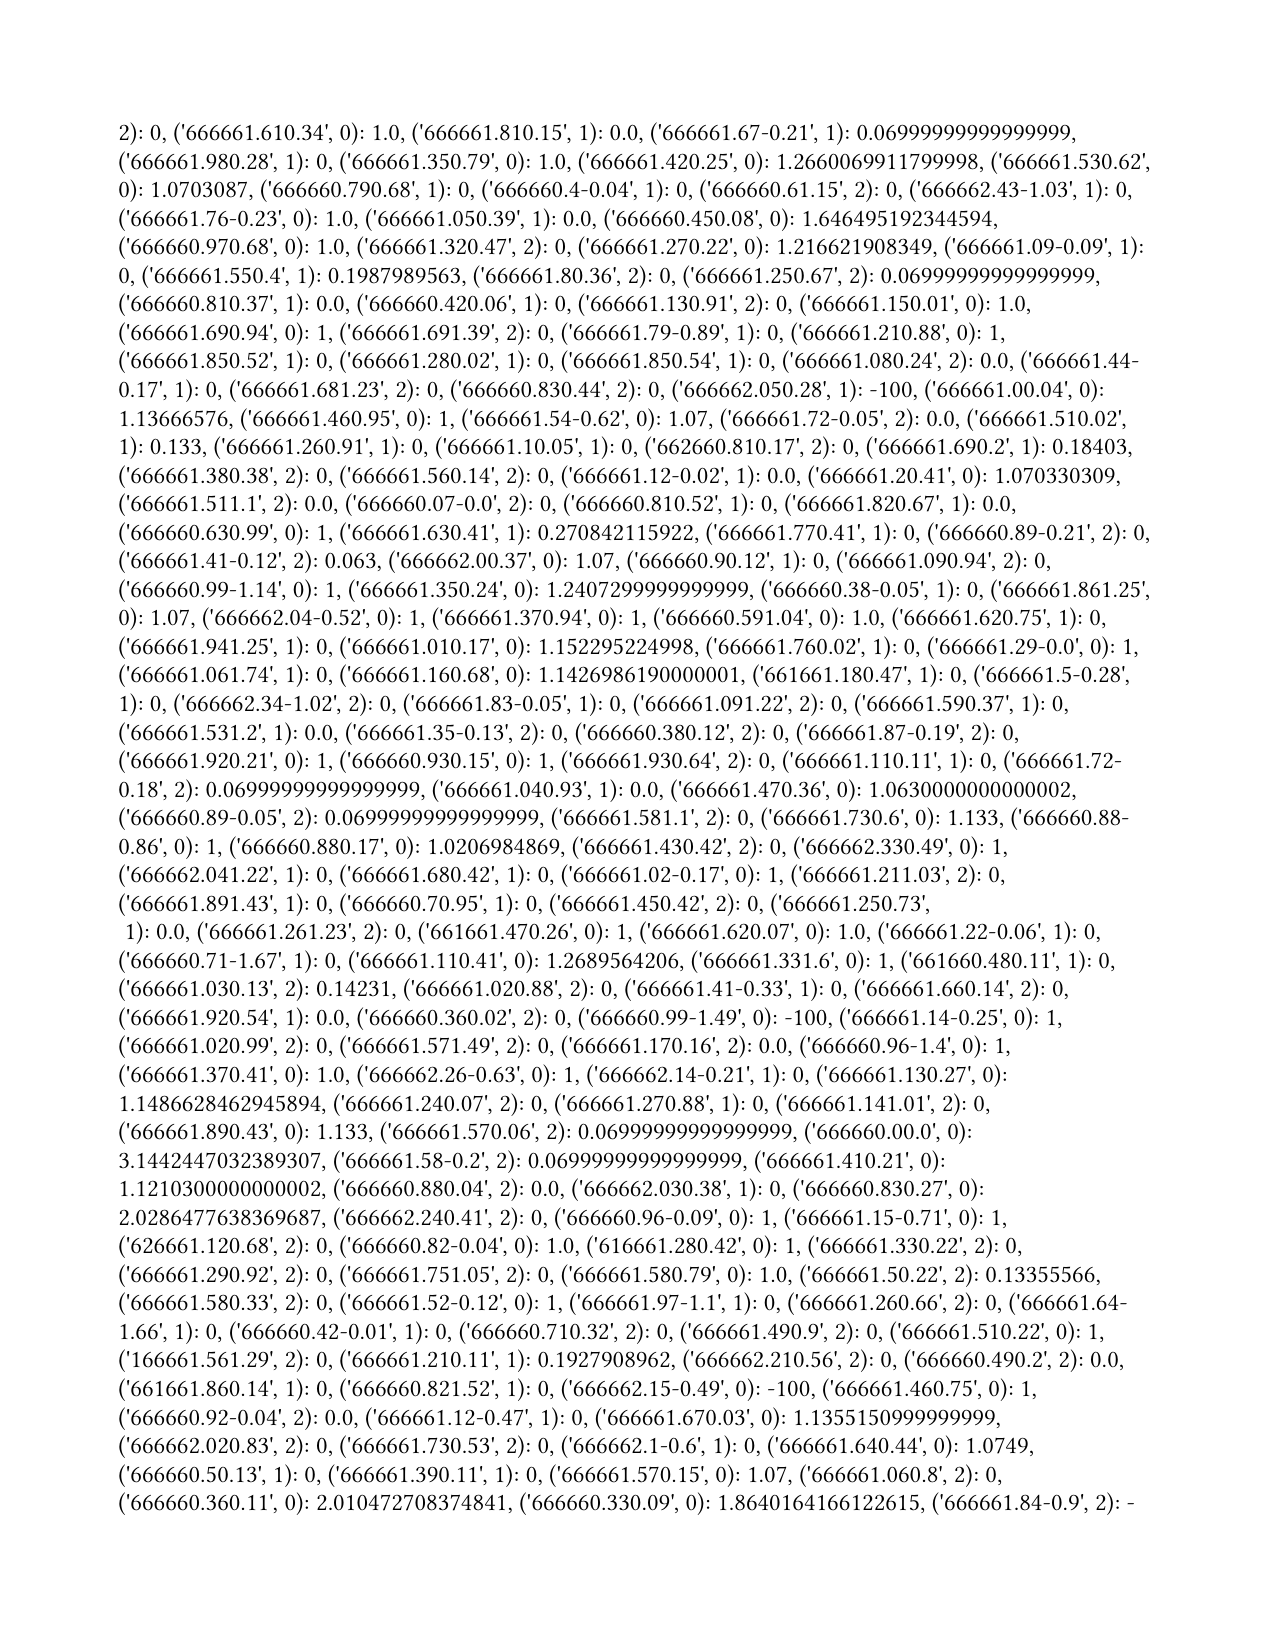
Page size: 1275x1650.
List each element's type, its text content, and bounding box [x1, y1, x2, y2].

text 2): 0, ('666661.610.34', 0): 1.0, ('666661.810.15', 1): 0.0, ('666661.67-0.21', 1): 0.06999999999999999, ('666661.980.28', 1): 0, ('666661.350.79', 0): 1.0, ('666661.420.25', 0): 1.2660069911799998, ('666661.530.62', 0): 1.0703087, ('666660.790.68', 1): 0, ('666660.4-0.04', 1): 0, ('666660.61.15', 2): 0, ('666662.43-1.03', 1): 0, ('666661.76-0.23', 0): 1.0, ('666661.050.39', 1): 0.0, ('666660.450.08', 0): 1.646495192344594, ('666660.970.68', 0): 1.0, ('666661.320.47', 2): 0, ('666661.270.22', 0): 1.216621908349, ('666661.09-0.09', 1): 0, ('666661.550.4', 1): 0.1987989563, ('666661.80.36', 2): 0, ('666661.250.67', 2): 0.06999999999999999, ('666660.810.37', 1): 0.0, ('666660.420.06', 1): 0, ('666661.130.91', 2): 0, ('666661.150.01', 0): 1.0, ('666661.690.94', 0): 1, ('666661.691.39', 2): 0, ('666661.79-0.89', 1): 0, ('666661.210.88', 0): 1, ('666661.850.52', 1): 0, ('666661.280.02', 1): 0, ('666661.850.54', 1): 0, ('666661.080.24', 2): 0.0, ('666661.44-0.17', 1): 0, ('666661.681.23', 2): 0, ('666660.830.44', 2): 0, ('666662.050.28', 1): -100, ('666661.00.04', 0): 1.13666576, ('666661.460.95', 0): 1, ('666661.54-0.62', 0): 1.07, ('666661.72-0.05', 2): 0.0, ('666661.510.02', 1): 0.133, ('666661.260.91', 1): 0, ('666661.10.05', 1): 0, ('662660.810.17', 2): 0, ('666661.690.2', 1): 0.18403, ('666661.380.38', 2): 0, ('666661.560.14', 2): 0, ('666661.12-0.02', 1): 0.0, ('666661.20.41', 0): 1.070330309, ('666661.511.1', 2): 0.0, ('666660.07-0.0', 2): 0, ('666660.810.52', 1): 0, ('666661.820.67', 1): 0.0, ('666660.630.99', 0): 1, ('666661.630.41', 1): 0.270842115922, ('666661.770.41', 1): 0, ('666660.89-0.21', 2): 0, ('666661.41-0.12', 2): 0.063, ('666662.00.37', 0): 1.07, ('666660.90.12', 1): 0, ('666661.090.94', 2): 0, ('666660.99-1.14', 0): 1, ('666661.350.24', 0): 1.2407299999999999, ('666660.38-0.05', 1): 0, ('666661.861.25', 0): 1.07, ('666662.04-0.52', 0): 1, ('666661.370.94', 0): 1, ('666660.591.04', 0): 1.0, ('666661.620.75', 1): 0, ('666661.941.25', 1): 0, ('666661.010.17', 0): 1.152295224998, ('666661.760.02', 1): 0, ('666661.29-0.0', 0): 1, ('666661.061.74', 1): 0, ('666661.160.68', 0): 1.1426986190000001, ('661661.180.47', 1): 0, ('666661.5-0.28', 1): 0, ('666662.34-1.02', 2): 0, ('666661.83-0.05', 1): 0, ('666661.091.22', 2): 0, ('666661.590.37', 1): 0, ('666661.531.2', 1): 0.0, ('666661.35-0.13', 2): 0, ('666660.380.12', 2): 0, ('666661.87-0.19', 2): 0, ('666661.920.21', 0): 1, ('666660.930.15', 0): 1, ('666661.930.64', 2): 0, ('666661.110.11', 1): 0, ('666661.72-0.18', 2): 0.06999999999999999, ('666661.040.93', 1): 0.0, ('666661.470.36', 0): 1.0630000000000002, ('666660.89-0.05', 2): 0.06999999999999999, ('666661.581.1', 2): 0, ('666661.730.6', 0): 1.133, ('666660.88-0.86', 0): 1, ('666660.880.17', 0): 1.0206984869, ('666661.430.42', 2): 0, ('666662.330.49', 0): 1, ('666662.041.22', 1): 0, ('666661.680.42', 1): 0, ('666661.02-0.17', 0): 1, ('666661.211.03', 2): 0, ('666661.891.43', 1): 0, ('666660.70.95', 1): 0, ('666661.450.42', 2): 0, ('666661.250.73', [118, 118, 1157, 917]
text 1): 0.0, ('666661.261.23', 2): 0, ('661661.470.26', 0): 1, ('666661.620.07', 0): 1.0, ('666661.22-0.06', 1): 0, ('666660.71-1.67', 1): 0, ('666661.110.41', 0): 1.2689564206, ('666661.331.6', 0): 1, ('661660.480.11', 1): 0, ('666661.030.13', 2): 0.14231, ('666661.020.88', 2): 0, ('666661.41-0.33', 1): 0, ('666661.660.14', 2): 0, ('666661.920.54', 1): 0.0, ('666660.360.02', 2): 0, ('666660.99-1.49', 0): -100, ('666661.14-0.25', 0): 1, ('666661.020.99', 2): 0, ('666661.571.49', 2): 0, ('666661.170.16', 2): 0.0, ('666660.96-1.4', 0): 1, ('666661.370.41', 0): 1.0, ('666662.26-0.63', 0): 1, ('666662.14-0.21', 1): 0, ('666661.130.27', 0): 1.1486628462945894, ('666661.240.07', 2): 0, ('666661.270.88', 1): 0, ('666661.141.01', 2): 0, ('666661.890.43', 0): 1.133, ('666661.570.06', 2): 0.06999999999999999, ('666660.00.0', 0): 3.1442447032389307, ('666661.58-0.2', 2): 0.06999999999999999, ('666661.410.21', 0): 1.1210300000000002, ('666660.880.04', 2): 0.0, ('666662.030.38', 1): 0, ('666660.830.27', 0): 2.0286477638369687, ('666662.240.41', 2): 0, ('666660.96-0.09', 0): 1, ('666661.15-0.71', 0): 1, ('626661.120.68', 2): 0, ('666660.82-0.04', 0): 1.0, ('616661.280.42', 0): 1, ('666661.330.22', 2): 0, ('666661.290.92', 2): 0, ('666661.751.05', 2): 0, ('666661.580.79', 0): 1.0, ('666661.50.22', 2): 0.13355566, ('666661.580.33', 2): 0, ('666661.52-0.12', 0): 1, ('666661.97-1.1', 1): 0, ('666661.260.66', 2): 0, ('666661.64-1.66', 1): 0, ('666660.42-0.01', 1): 0, ('666660.710.32', 2): 0, ('666661.490.9', 2): 0, ('666661.510.22', 0): 1, ('166661.561.29', 2): 0, ('666661.210.11', 1): 0.1927908962, ('666662.210.56', 2): 0, ('666660.490.2', 2): 0.0, ('661661.860.14', 1): 0, ('666660.821.52', 1): 0, ('666662.15-0.49', 0): -100, ('666661.460.75', 0): 1, ('666660.92-0.04', 2): 0.0, ('666661.12-0.47', 1): 0, ('666661.670.03', 0): 1.1355150999999999, ('666662.020.83', 2): 0, ('666661.730.53', 2): 0, ('666662.1-0.6', 1): 0, ('666661.640.44', 0): 1.0749, ('666660.50.13', 1): 0, ('666661.390.11', 1): 0, ('666661.570.15', 0): 1.07, ('666661.060.8', 2): 0, ('666660.360.11', 0): 2.010472708374841, ('666660.330.09', 0): 1.8640164166122615, ('666661.84-0.9', 2): [118, 917, 1157, 1517]
